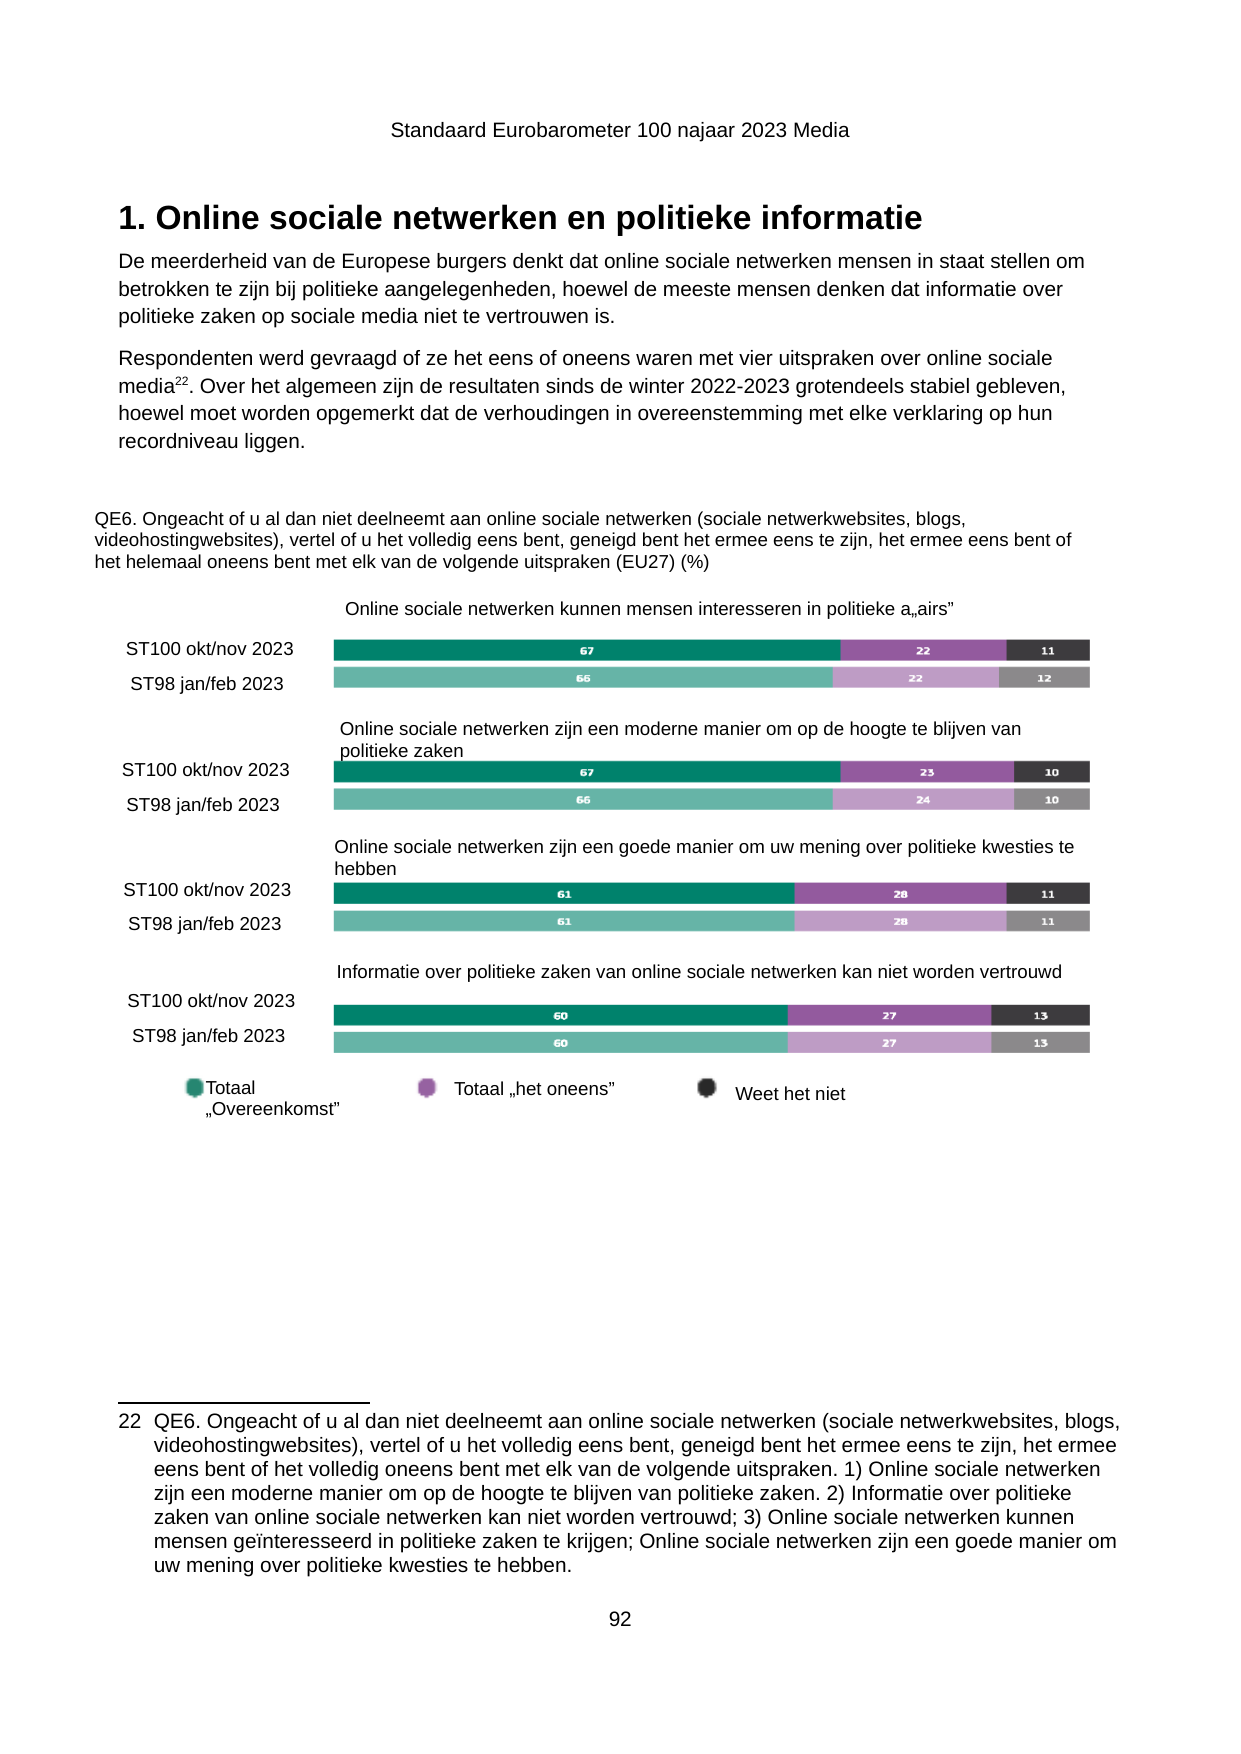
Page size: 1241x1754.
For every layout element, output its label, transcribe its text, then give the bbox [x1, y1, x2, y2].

text Respondenten werd gevraagd of ze het eens of oneens waren met vier uitspraken over online sociale media. Over het algemeen zijn de resultaten sinds de winter 2022-2023 grotendeels stabiel gebleven, hoewel moet worden opgemerkt dat de verhoudingen in overeenstemming met elke verklaring op hun recordniveau liggen. [118, 346, 1122, 453]
text De meerderheid van de Europese burgers denkt dat online sociale netwerken mensen in staat stellen om betrokken te zijn bij politieke aangelegenheden, hoewel de meeste mensen denken dat informatie over politieke zaken op sociale media niet te vertrouwen is. [118, 249, 1122, 328]
text QE6. Ongeacht of u al dan niet deelneemt aan online sociale netwerken (sociale netwerkwebsites, blogs, videohostingwebsites), vertel of u het volledig eens bent, geneigd bent het ermee eens te zijn, het ermee eens bent of het volledig oneens bent met elk van de volgende uitspraken. 1) Online sociale netwerken zijn een moderne manier om op de hoogte te blijven van politieke zaken. 2) Informatie over politieke zaken van online sociale netwerken kan niet worden vertrouwd; 3) Online sociale netwerken kunnen mensen geïnteresseerd in politieke zaken te krijgen; Online sociale netwerken zijn een goede manier om uw mening over politieke kwesties te hebben. [118, 1409, 1122, 1577]
subtitle 1. Online sociale netwerken en politieke informatie [118, 198, 1122, 237]
picture [152, 633, 1093, 1130]
